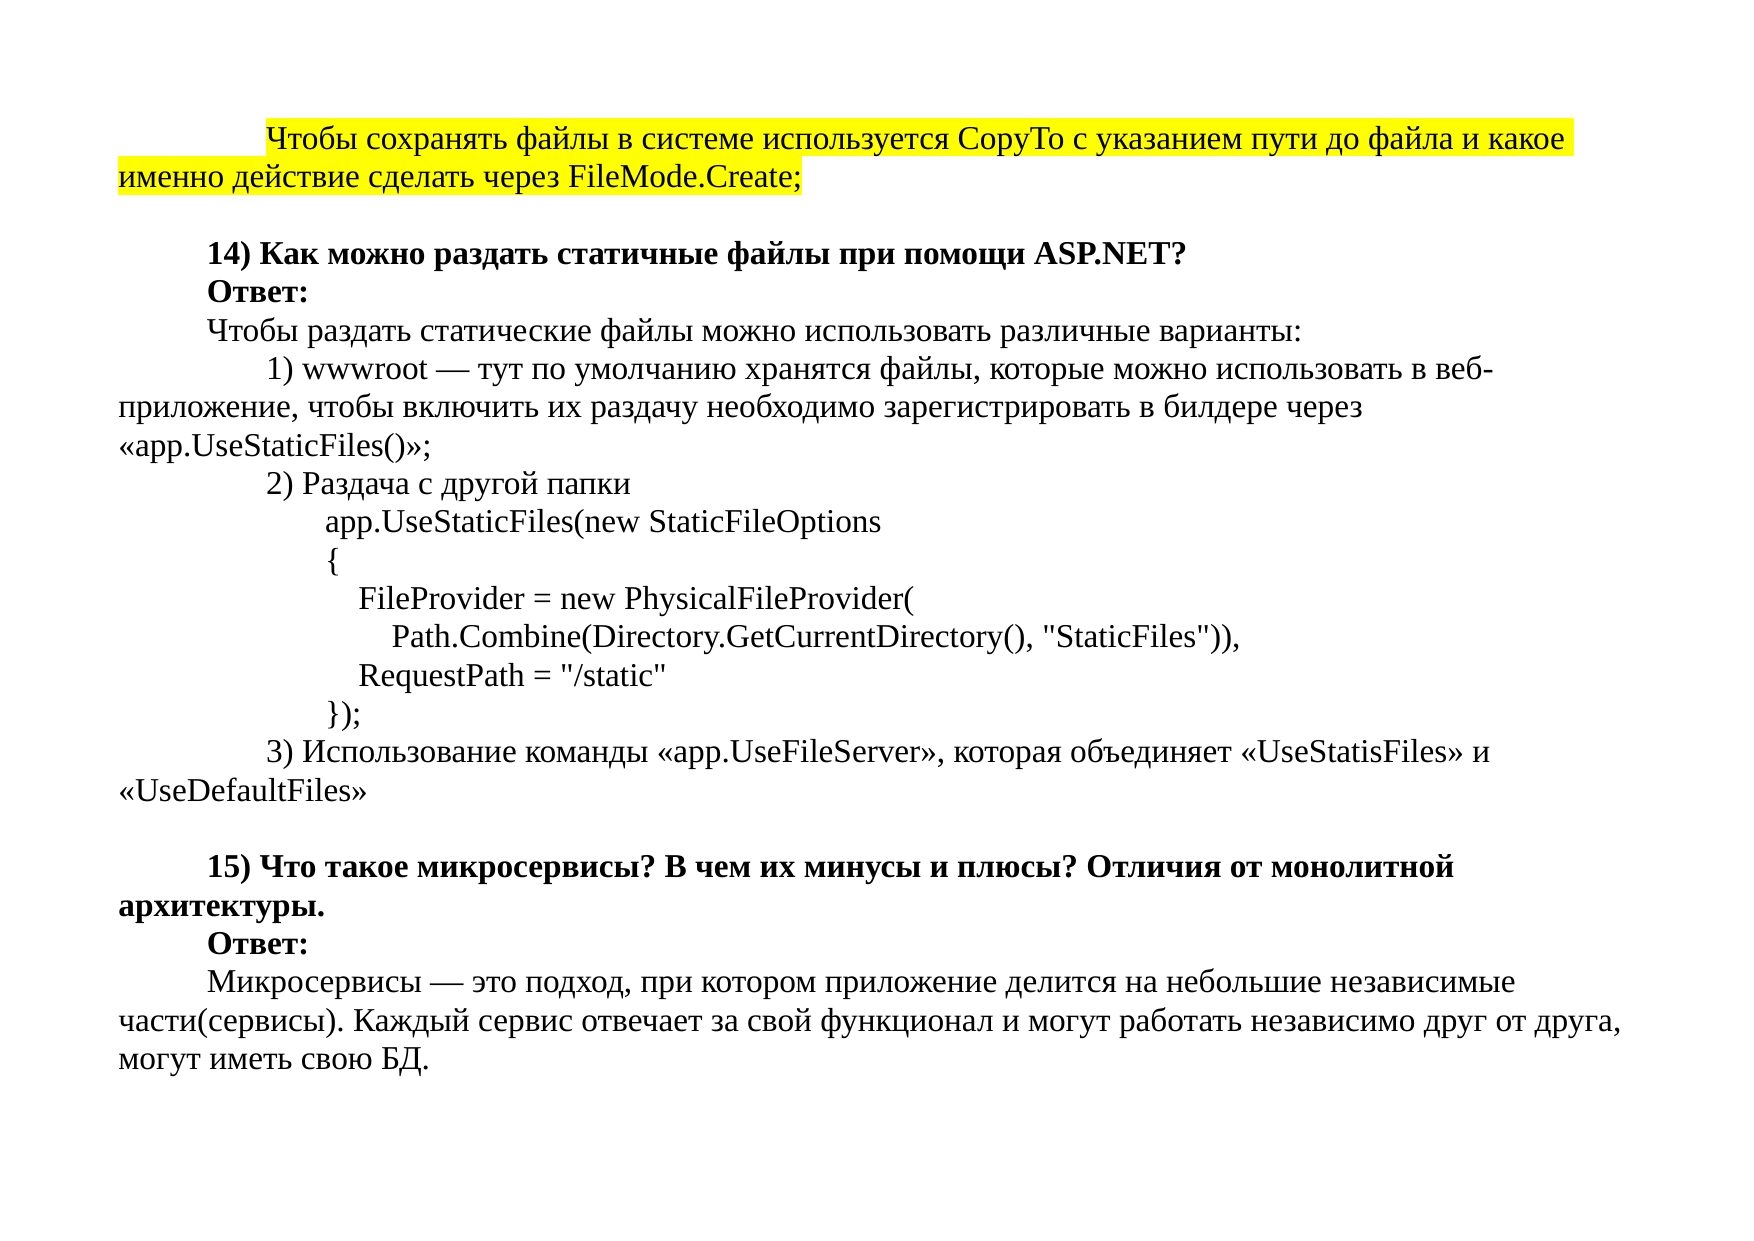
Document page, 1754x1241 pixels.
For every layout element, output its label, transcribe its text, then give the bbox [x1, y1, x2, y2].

text { [118, 540, 1636, 578]
text 2) Раздача с другой папки [118, 463, 1636, 501]
text 14) Как можно раздать статичные файлы при помощи ASP.NET? [118, 233, 1636, 271]
text 15) Что такое микросервисы? В чем их минусы и плюсы? Отличия от монолитной архитектуры. [118, 846, 1636, 923]
text Path.Combine(Directory.GetCurrentDirectory(), "StaticFiles")), [118, 616, 1636, 655]
text app.UseStaticFiles(new StaticFileOptions [118, 501, 1636, 540]
text Ответ: [118, 923, 1636, 961]
text Чтобы раздать статические файлы можно использовать различные варианты: [118, 310, 1636, 348]
text Микросервисы — это подход, при котором приложение делится на небольшие независимые части(сервисы). Каждый сервис отвечает за свой функционал и могут работать независимо друг от друга, могут иметь свою БД. [118, 961, 1636, 1076]
text }); [118, 693, 1636, 731]
text RequestPath = "/static" [118, 655, 1636, 693]
text Ответ: [118, 271, 1636, 310]
text 3) Использование команды «app.UseFileServer», которая объединяет «UseStatisFiles» и «UseDefaultFiles» [118, 731, 1636, 808]
text 1) wwwroot — тут по умолчанию хранятся файлы, которые можно использовать в веб-приложение, чтобы включить их раздачу необходимо зарегистрировать в билдере через «app.UseStaticFiles()»; [118, 348, 1636, 463]
text FileProvider = new PhysicalFileProvider( [118, 578, 1636, 616]
text Чтобы сохранять файлы в системе используется CopyTo с указанием пути до файла и какое именно действие сделать через FileMode.Create; [118, 118, 1636, 195]
